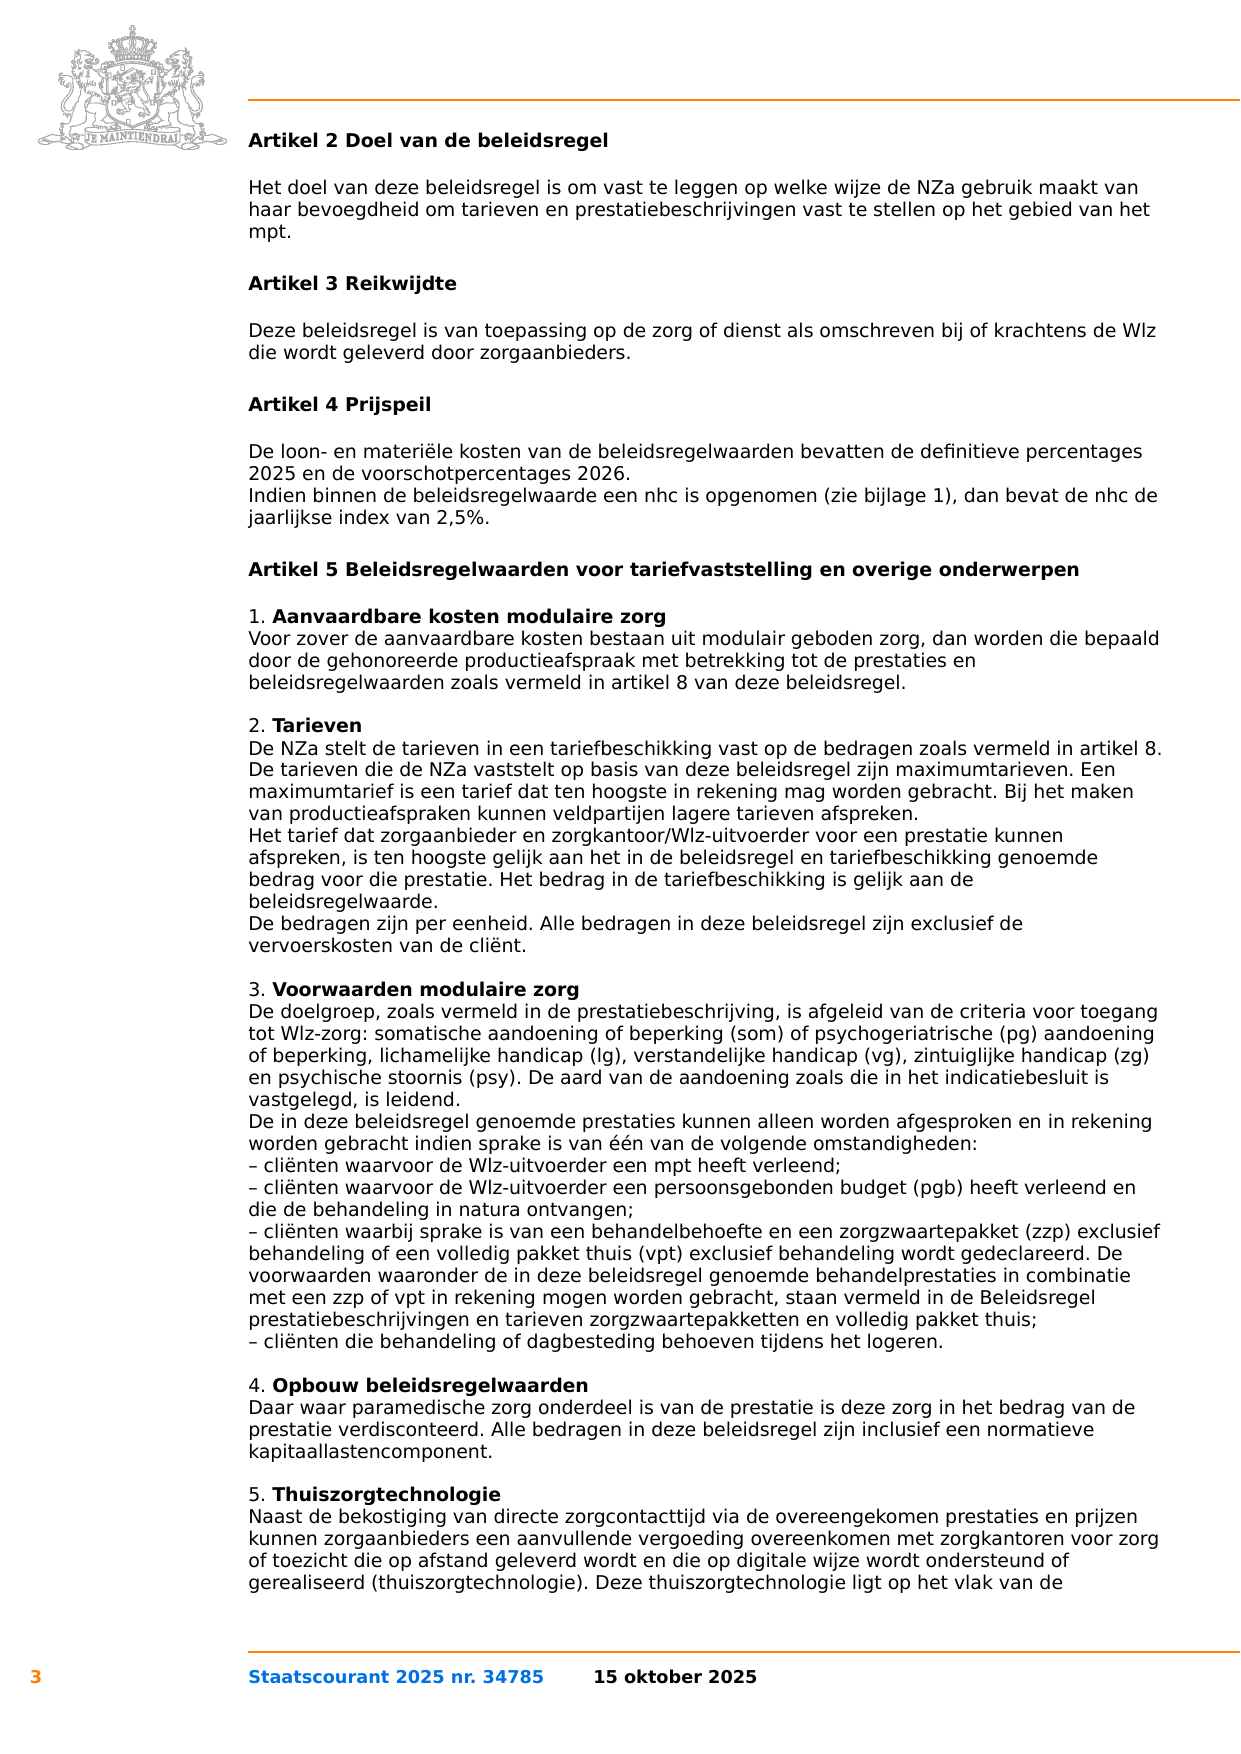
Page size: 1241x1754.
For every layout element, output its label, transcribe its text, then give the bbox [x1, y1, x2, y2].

text – cliënten waarvoor de Wlz-uitvoerder een mpt heeft verleend; [248, 1155, 1163, 1177]
subtitle Artikel 4 Prijspeil [248, 394, 1163, 416]
text Daar waar paramedische zorg onderdeel is van de prestatie is deze zorg in het bedrag van de prestatie verdisconteerd. Alle bedragen in deze beleidsregel zijn inclusief een normatieve kapitaallastencomponent. [248, 1397, 1163, 1462]
text Het doel van deze beleidsregel is om vast te leggen op welke wijze de NZa gebruik maakt van haar bevoegdheid om tarieven en prestatiebeschrijvingen vast te stellen op het gebied van het mpt. [248, 177, 1163, 243]
text 5. Thuiszorgtechnologie [248, 1484, 1163, 1506]
text 2. Tarieven [248, 715, 1163, 737]
text De loon- en materiële kosten van de beleidsregelwaarden bevatten de definitieve percentages 2025 en de voorschotpercentages 2026. [248, 441, 1163, 485]
text Deze beleidsregel is van toepassing op de zorg of dienst als omschreven bij of krachtens de Wlz die wordt geleverd door zorgaanbieders. [248, 320, 1163, 364]
subtitle Artikel 2 Doel van de beleidsregel [248, 130, 1163, 152]
subtitle Artikel 3 Reikwijdte [248, 273, 1163, 295]
picture [38, 25, 227, 150]
text 4. Opbouw beleidsregelwaarden [248, 1374, 1163, 1397]
subtitle Artikel 5 Beleidsregelwaarden voor tariefvaststelling en overige onderwerpen [248, 559, 1163, 581]
text Naast de bekostiging van directe zorgcontacttijd via de overeengekomen prestaties en prijzen kunnen zorgaanbieders een aanvullende vergoeding overeenkomen met zorgkantoren voor zorg of toezicht die op afstand geleverd wordt en die op digitale wijze wordt ondersteund of gerealiseerd (thuiszorgtechnologie). Deze thuiszorgtechnologie ligt op het vlak van de [248, 1506, 1163, 1594]
text De bedragen zijn per eenheid. Alle bedragen in deze beleidsregel zijn exclusief de vervoerskosten van de cliënt. [248, 913, 1163, 957]
text De in deze beleidsregel genoemde prestaties kunnen alleen worden afgesproken en in rekening worden gebracht indien sprake is van één van de volgende omstandigheden: [248, 1111, 1163, 1155]
text Het tarief dat zorgaanbieder en zorgkantoor/Wlz-uitvoerder voor een prestatie kunnen afspreken, is ten hoogste gelijk aan het in de beleidsregel en tariefbeschikking genoemde bedrag voor die prestatie. Het bedrag in de tariefbeschikking is gelijk aan de beleidsregelwaarde. [248, 825, 1163, 913]
text De NZa stelt de tarieven in een tariefbeschikking vast op de bedragen zoals vermeld in artikel 8. [248, 737, 1163, 759]
text 1. Aanvaardbare kosten modulaire zorg [248, 606, 1163, 628]
text – cliënten waarbij sprake is van een behandelbehoefte en een zorgzwaartepakket (zzp) exclusief behandeling of een volledig pakket thuis (vpt) exclusief behandeling wordt gedeclareerd. De voorwaarden waaronder de in deze beleidsregel genoemde behandelprestaties in combinatie met een zzp of vpt in rekening mogen worden gebracht, staan vermeld in de Beleidsregel prestatiebeschrijvingen en tarieven zorgzwaartepakketten en volledig pakket thuis; [248, 1221, 1163, 1331]
text Indien binnen de beleidsregelwaarde een nhc is opgenomen (zie bijlage 1), dan bevat de nhc de jaarlijkse index van 2,5%. [248, 485, 1163, 529]
text De doelgroep, zoals vermeld in de prestatiebeschrijving, is afgeleid van de criteria voor toegang tot Wlz-zorg: somatische aandoening of beperking (som) of psychogeriatrische (pg) aandoening of beperking, lichamelijke handicap (lg), verstandelijke handicap (vg), zintuiglijke handicap (zg) en psychische stoornis (psy). De aard van de aandoening zoals die in het indicatiebesluit is vastgelegd, is leidend. [248, 1001, 1163, 1111]
text Voor zover de aanvaardbare kosten bestaan uit modulair geboden zorg, dan worden die bepaald door de gehonoreerde productieafspraak met betrekking tot de prestaties en beleidsregelwaarden zoals vermeld in artikel 8 van deze beleidsregel. [248, 628, 1163, 693]
text 3. Voorwaarden modulaire zorg [248, 979, 1163, 1001]
text – cliënten waarvoor de Wlz-uitvoerder een persoonsgebonden budget (pgb) heeft verleend en die de behandeling in natura ontvangen; [248, 1177, 1163, 1221]
text De tarieven die de NZa vaststelt op basis van deze beleidsregel zijn maximumtarieven. Een maximumtarief is een tarief dat ten hoogste in rekening mag worden gebracht. Bij het maken van productieafspraken kunnen veldpartijen lagere tarieven afspreken. [248, 759, 1163, 825]
text – cliënten die behandeling of dagbesteding behoeven tijdens het logeren. [248, 1331, 1163, 1353]
